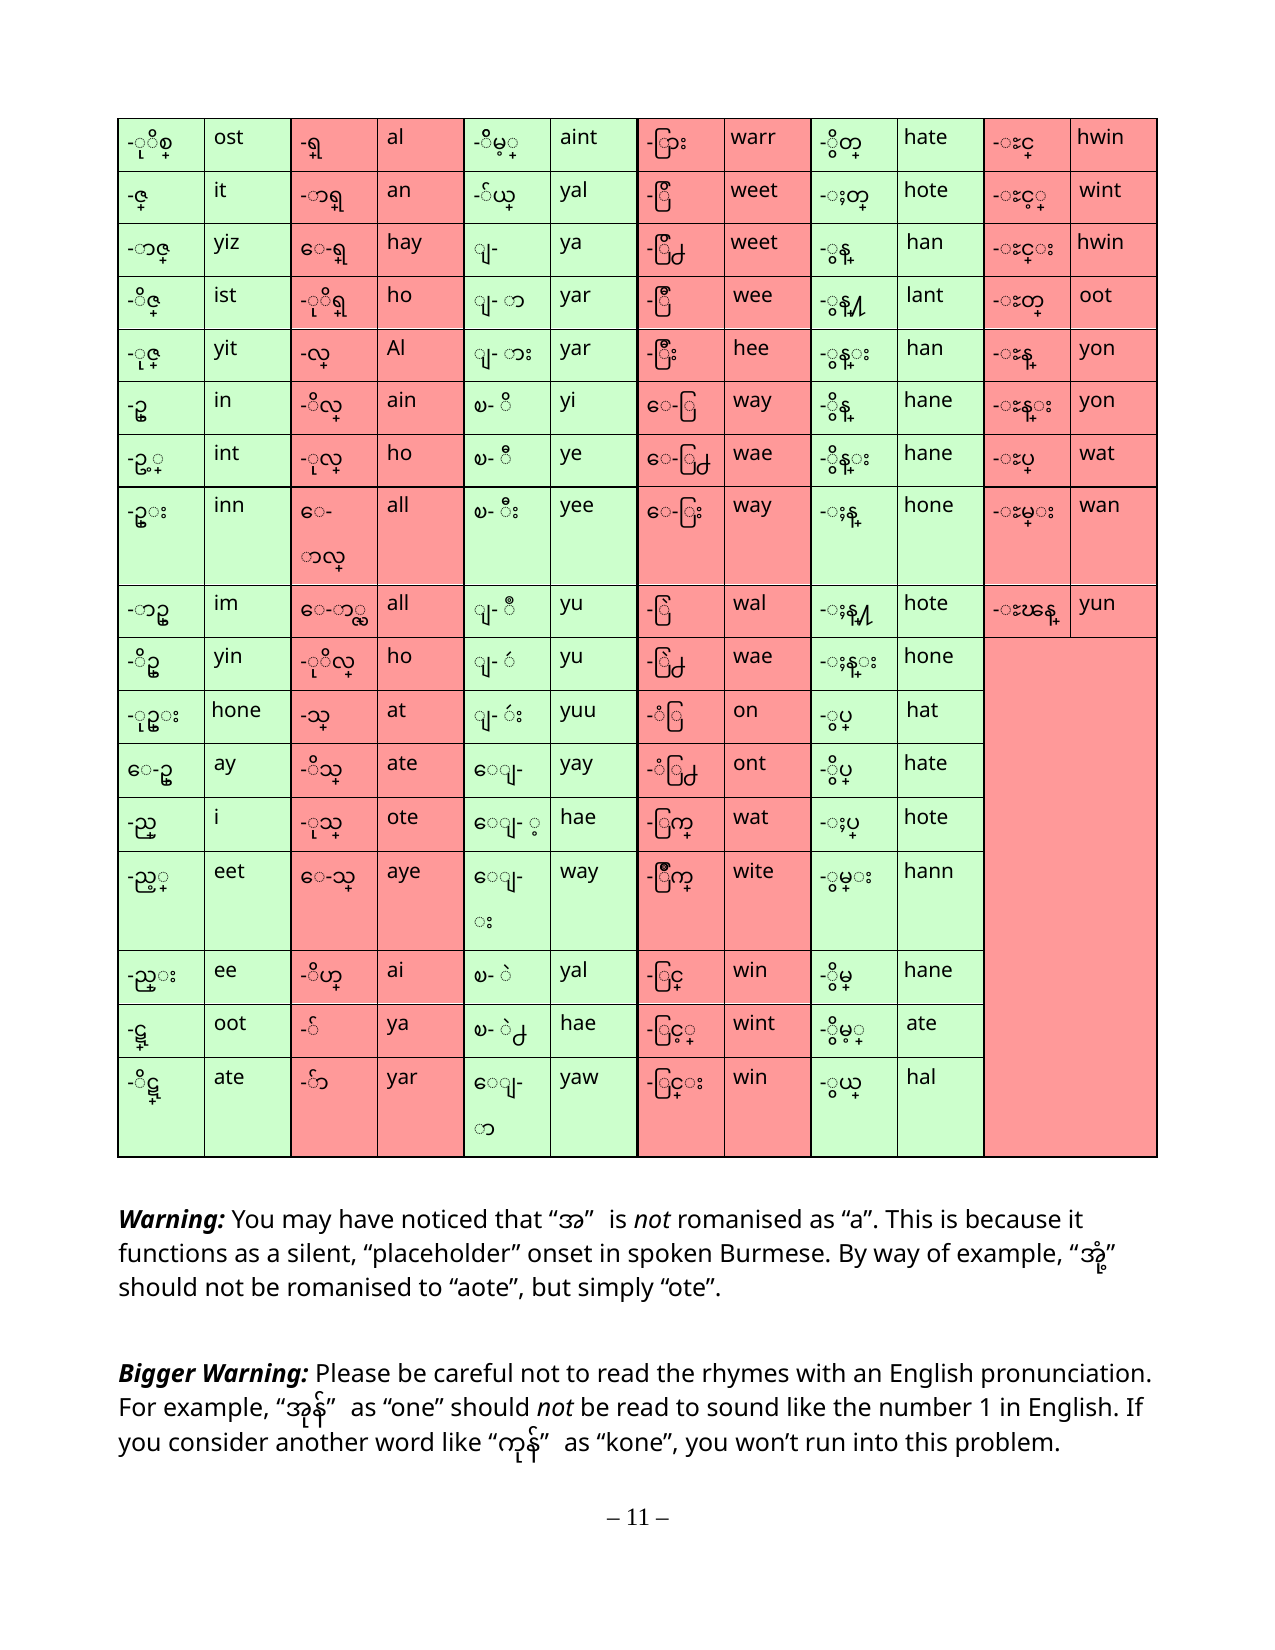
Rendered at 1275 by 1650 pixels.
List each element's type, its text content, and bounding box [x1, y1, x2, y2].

table_cell ျ- ဳ [465, 586, 550, 637]
table_cell han [898, 330, 983, 381]
table_cell ျ- ဴး [465, 691, 550, 743]
table_cell ost [205, 119, 290, 171]
table_cell -ြား [639, 119, 724, 171]
table_cell -ံြ [639, 691, 724, 743]
table_cell ho [378, 638, 463, 690]
table_cell ေ-ရ္ [292, 224, 377, 276]
table_cell hal [898, 1058, 983, 1156]
table_cell -်ာ [292, 1058, 377, 1156]
table_cell -ြီး [639, 330, 724, 381]
table_cell int [205, 435, 290, 486]
table_cell win [725, 1058, 810, 1156]
table_cell aint [551, 119, 636, 171]
table_cell -်ိမ့္ [465, 119, 550, 171]
table_cell -ႊပ္ [985, 435, 1070, 486]
table_cell ေ-ာ္လ္ [292, 586, 377, 637]
table_cell warr [725, 119, 810, 171]
table_cell all [378, 488, 463, 584]
table_cell -လ္ [292, 330, 377, 381]
table_cell ေ-ဥ္ [119, 744, 204, 797]
table_cell hate [898, 744, 983, 797]
table_cell hane [898, 435, 983, 486]
table_cell it [205, 172, 290, 223]
table_cell -ႈပ္ [812, 798, 897, 851]
table_cell -ာဥ္ [119, 586, 204, 637]
table_cell -ြိဳက္ [639, 852, 724, 950]
table_cell -ိဥ္ [119, 638, 204, 690]
table_cell hae [551, 798, 636, 851]
table_cell ont [725, 744, 810, 797]
table_cell -ုိလ္ [292, 638, 377, 690]
table_cell hwin [1071, 224, 1156, 276]
table_cell ay [205, 744, 290, 797]
table_cell -ြဲ [639, 586, 724, 637]
table_cell -ွိန္ [812, 382, 897, 434]
table_cell -ြင္း [639, 1058, 724, 1156]
table_cell hay [378, 224, 463, 276]
table_cell ho [378, 435, 463, 486]
table_cell -် [292, 1005, 377, 1057]
table_cell -ွပ္ [812, 691, 897, 743]
table_cell -ရ္ [292, 119, 377, 171]
table_cell -ိလ္ [292, 382, 377, 434]
table_cell -ွန္႔ [812, 277, 897, 328]
table_cell wan [1071, 488, 1156, 584]
table_cell yi [551, 382, 636, 434]
table_cell yon [1071, 382, 1156, 434]
table_cell ၿ- ဲ [465, 951, 550, 1003]
table_cell al [378, 119, 463, 171]
table_cell [985, 638, 1156, 1156]
table_cell -ိဋ္ [119, 1058, 204, 1156]
table_cell ၿ- ဲ႕ [465, 1005, 550, 1057]
table_cell -ႊၽန္ [985, 586, 1070, 637]
table_cell yu [551, 638, 636, 690]
table_cell -ြိ [639, 172, 724, 223]
table_cell hann [898, 852, 983, 950]
table_cell ee [205, 951, 290, 1003]
table_cell hote [898, 798, 983, 851]
table_cell -ႊန္း [985, 382, 1070, 434]
table_cell ၿ- ီး [465, 488, 550, 584]
text Warning: You may have noticed that “အ” is not romanised as “a”. This is because it functions as a silent, “placeholder” onset in spoken Burmese. By way of example, “အုံ့” should not be romanised to “aote”, but simply “ote”. [118, 1201, 1157, 1304]
table_cell -ုိစ္ [119, 119, 204, 171]
table_cell Al [378, 330, 463, 381]
table_cell -ုသ္ [292, 798, 377, 851]
table_cell -်ယ္ [465, 172, 550, 223]
table_cell ote [378, 798, 463, 851]
table_cell wint [1071, 172, 1156, 223]
table_cell yiz [205, 224, 290, 276]
table_cell -ႈန္ [812, 487, 897, 584]
table_cell -ည္ [119, 798, 204, 851]
table_cell yee [551, 488, 636, 584]
table_cell ေျ- ့ [465, 798, 550, 851]
table_cell at [378, 691, 463, 743]
table_cell wae [725, 638, 810, 690]
table_cell hwin [1071, 119, 1156, 171]
table_cell ate [898, 1005, 983, 1057]
table_cell -ႊင့္ [985, 172, 1070, 223]
table_cell -ဇ္ [119, 172, 204, 223]
table_cell win [725, 951, 810, 1003]
table_cell yon [1071, 330, 1156, 381]
table_cell -ဥ့္ [119, 435, 204, 486]
table_cell ေ-ြ [639, 382, 724, 434]
table_cell weet [725, 172, 810, 223]
table_cell an [378, 172, 463, 223]
table_cell hone [205, 691, 290, 743]
table_cell -ဋ္ [119, 1005, 204, 1057]
table_cell way [725, 382, 810, 434]
table_cell hate [898, 119, 983, 171]
table_cell hote [898, 586, 983, 637]
table_cell -ာရ္ [292, 172, 377, 223]
table_cell wite [725, 852, 810, 950]
table_cell -ႈတ္ [812, 172, 897, 223]
table_cell -ႈန္း [812, 638, 897, 690]
table_cell ျ- [465, 224, 550, 276]
table_cell -ႈန္႔ [812, 586, 897, 637]
table_cell inn [205, 488, 290, 584]
table_cell -ႊန္ [985, 330, 1070, 381]
table_cell yar [551, 330, 636, 381]
table_cell -ွိပ္ [812, 744, 897, 797]
table_cell yu [551, 586, 636, 637]
table_cell ေ-ြ႕ [639, 435, 724, 486]
table_cell -ာဇ္ [119, 224, 204, 276]
table_cell weet [725, 224, 810, 276]
table_cell hote [898, 172, 983, 223]
table_cell ya [551, 224, 636, 276]
table_cell hat [898, 691, 983, 743]
table_cell -ြင့္ [639, 1005, 724, 1057]
table_cell hone [898, 638, 983, 690]
table_cell -ုဥ္း [119, 691, 204, 743]
table_cell ya [378, 1005, 463, 1057]
table_cell -ွယ္ [812, 1058, 897, 1156]
table_cell oot [1071, 277, 1156, 328]
table_cell hane [898, 951, 983, 1003]
table_cell -ိသ္ [292, 744, 377, 797]
table_cell yuu [551, 691, 636, 743]
table_cell -ုိရ္ [292, 277, 377, 328]
table_cell eet [205, 852, 290, 950]
table_cell -ွန္း [812, 330, 897, 381]
table_cell yit [205, 330, 290, 381]
table_cell hane [898, 382, 983, 434]
table_cell -ြဲ႕ [639, 638, 724, 690]
table_cell -ြင္ [639, 951, 724, 1003]
table_cell -ႊမ္း [985, 488, 1070, 584]
table_cell -ွိတ္ [812, 119, 897, 171]
table_cell -ိဇ္ [119, 277, 204, 328]
table_cell -ဥ္း [119, 488, 204, 584]
table_cell ist [205, 277, 290, 328]
table_cell -ႊင္း [985, 224, 1070, 276]
table_cell -ည္း [119, 951, 204, 1003]
table_cell im [205, 586, 290, 637]
table_cell wal [725, 586, 810, 637]
table_cell oot [205, 1005, 290, 1057]
table_cell wat [725, 798, 810, 851]
table_cell -ႊတ္ [985, 277, 1070, 328]
table_cell wee [725, 277, 810, 328]
text Bigger Warning: Please be careful not to read the rhymes with an English pronunciation. For example, “အုန်” as “one” should not be read to sound like the number 1 in English. If you consider another word like “ကုန်” as “kone”, you won’t run into this problem. [118, 1356, 1157, 1458]
table_cell in [205, 382, 290, 434]
table_cell ate [205, 1058, 290, 1156]
table_cell -ြိ႕ [639, 224, 724, 276]
table_cell yaw [551, 1058, 636, 1156]
table_cell yun [1071, 586, 1156, 637]
table_cell yal [551, 951, 636, 1003]
table_cell hone [898, 487, 983, 584]
table_cell ေ-သ္ [292, 852, 377, 950]
table_cell i [205, 798, 290, 851]
table_cell han [898, 224, 983, 276]
table_cell -ံြ႕ [639, 744, 724, 797]
table_cell -ွိမ္ [812, 951, 897, 1003]
table_cell -ြီ [639, 277, 724, 328]
table_cell wint [725, 1005, 810, 1057]
table_cell -ြက္ [639, 798, 724, 851]
table_cell ေ-ြး [639, 487, 724, 584]
table_cell all [378, 586, 463, 637]
table_cell on [725, 691, 810, 743]
table_cell way [551, 852, 636, 950]
table_cell ai [378, 951, 463, 1003]
table_cell ၿ- ီ [465, 435, 550, 486]
table_cell hee [725, 330, 810, 381]
table_cell ain [378, 382, 463, 434]
table_cell hae [551, 1005, 636, 1057]
table_cell wat [1071, 435, 1156, 486]
table_cell -ွန္ [812, 224, 897, 276]
table_cell yal [551, 172, 636, 223]
table_cell yar [551, 277, 636, 328]
table_cell ho [378, 277, 463, 328]
table_cell ate [378, 744, 463, 797]
table_cell yar [378, 1058, 463, 1156]
table_cell -ွမ္း [812, 852, 897, 950]
table_cell ye [551, 435, 636, 486]
table_cell ေျ- ာ [465, 1058, 550, 1156]
table_cell wae [725, 435, 810, 486]
table_cell -ွိန္း [812, 435, 897, 486]
table_cell yay [551, 744, 636, 797]
table_cell lant [898, 277, 983, 328]
table_cell way [725, 487, 810, 584]
table_cell -ုဇ္ [119, 330, 204, 381]
table_cell ေျ- း [465, 852, 550, 950]
table_cell ေျ- [465, 744, 550, 797]
table_cell -ုလ္ [292, 435, 377, 486]
table_cell ျ- ား [465, 330, 550, 381]
table_cell -သ္ [292, 691, 377, 743]
table_cell ျ- ဴ [465, 638, 550, 690]
table_cell yin [205, 638, 290, 690]
table_cell -ွိမ့္ [812, 1005, 897, 1057]
table_cell -ည့္ [119, 852, 204, 950]
table_cell -ႊင္ [985, 119, 1070, 171]
table_cell aye [378, 852, 463, 950]
table_cell -ိဟ္ [292, 951, 377, 1003]
table_cell ၿ- ိ [465, 382, 550, 434]
table_cell -ဥ္ [119, 382, 204, 434]
table_cell ျ- ာ [465, 277, 550, 328]
table_cell ေ-ာလ္ [292, 488, 377, 584]
